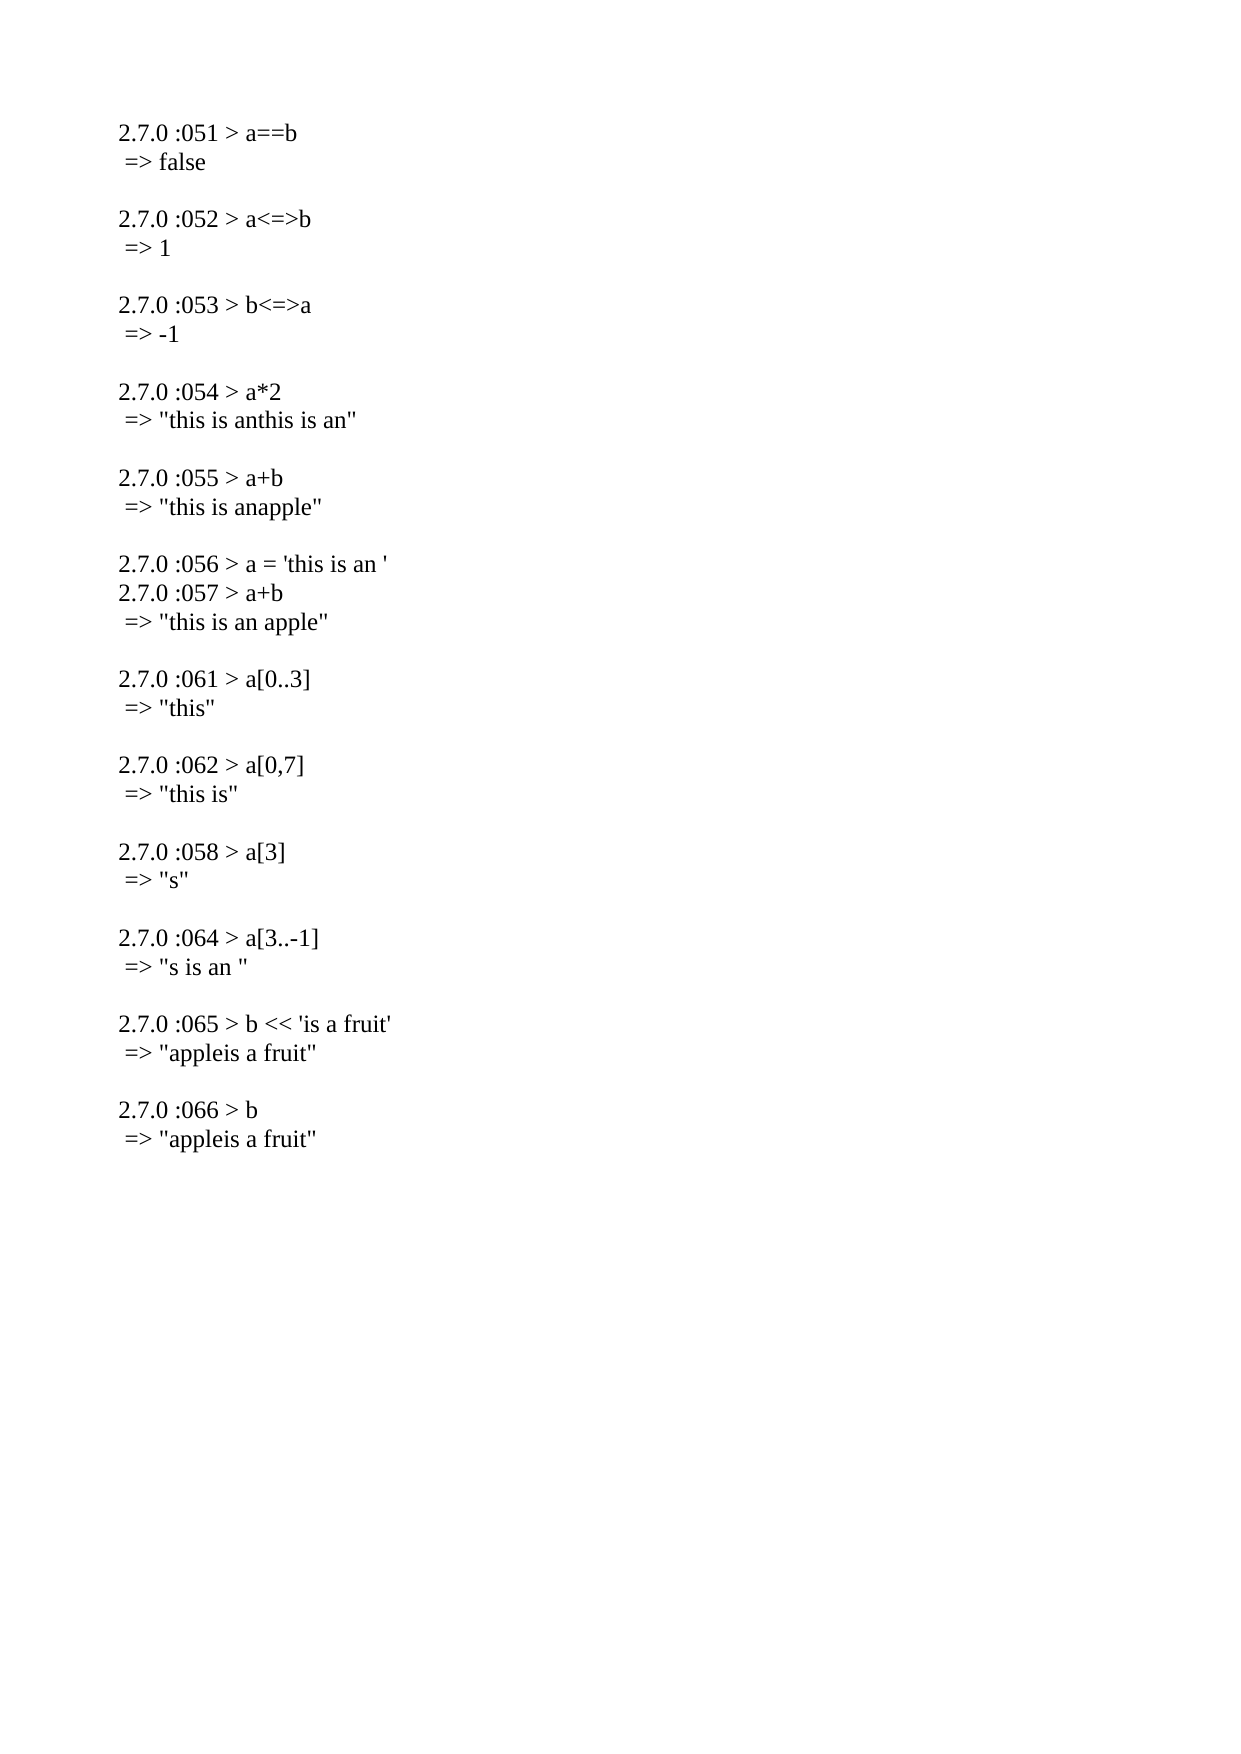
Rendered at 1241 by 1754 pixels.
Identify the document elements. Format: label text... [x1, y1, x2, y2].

text 2.7.0 :051 > a==b [118, 118, 1122, 147]
text => "this is anapple" [118, 492, 1122, 521]
text => "s" [118, 866, 1122, 894]
text => false [118, 147, 1122, 176]
text => "appleis a fruit" [118, 1038, 1122, 1067]
text => "this is an apple" [118, 607, 1122, 636]
text 2.7.0 :057 > a+b [118, 578, 1122, 607]
text 2.7.0 :061 > a[0..3] [118, 664, 1122, 693]
text => "s is an " [118, 952, 1122, 981]
text => "this is anthis is an" [118, 406, 1122, 434]
text 2.7.0 :052 > a<=>b [118, 204, 1122, 233]
text 2.7.0 :062 > a[0,7] [118, 751, 1122, 779]
text => "this" [118, 693, 1122, 722]
text 2.7.0 :056 > a = 'this is an ' [118, 549, 1122, 578]
text 2.7.0 :054 > a*2 [118, 377, 1122, 406]
text => "appleis a fruit" [118, 1124, 1122, 1153]
text => 1 [118, 233, 1122, 262]
text 2.7.0 :055 > a+b [118, 463, 1122, 492]
text 2.7.0 :058 > a[3] [118, 837, 1122, 866]
text 2.7.0 :053 > b<=>a [118, 291, 1122, 319]
text => -1 [118, 319, 1122, 348]
text 2.7.0 :065 > b << 'is a fruit' [118, 1009, 1122, 1038]
text 2.7.0 :064 > a[3..-1] [118, 923, 1122, 952]
text => "this is" [118, 779, 1122, 808]
text 2.7.0 :066 > b [118, 1096, 1122, 1124]
